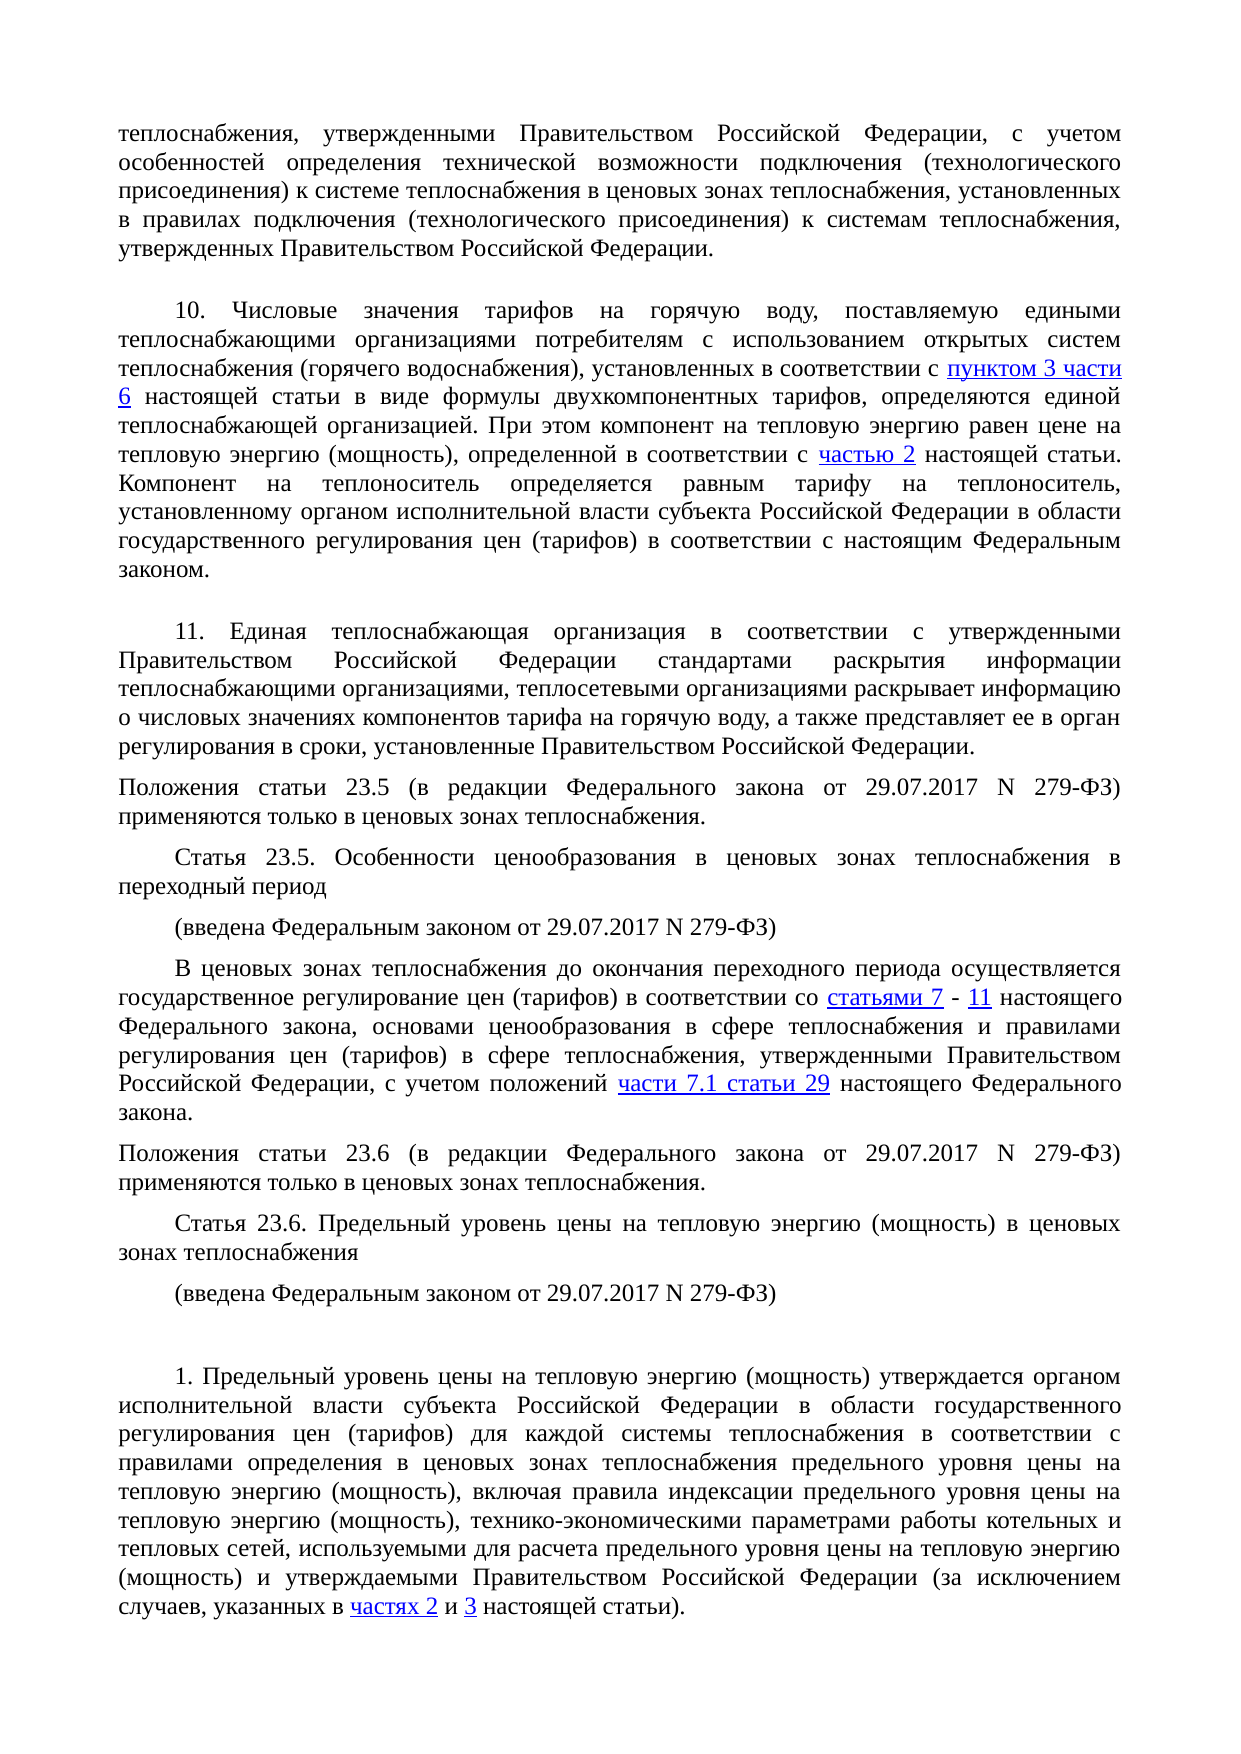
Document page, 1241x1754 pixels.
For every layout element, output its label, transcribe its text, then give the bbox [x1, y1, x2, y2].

text Статья 23.5. Особенности ценообразования в ценовых зонах теплоснабжения в переходный период [118, 842, 1122, 900]
text 10. Числовые значения тарифов на горячую воду, поставляемую едиными теплоснабжающими организациями потребителям с использованием открытых систем теплоснабжения (горячего водоснабжения), установленных в соответствии с пунктом 3 части 6 настоящей статьи в виде формулы двухкомпонентных тарифов, определяются единой теплоснабжающей организацией. При этом компонент на тепловую энергию равен цене на тепловую энергию (мощность), определенной в соответствии с частью 2 настоящей статьи. Компонент на теплоноситель определяется равным тарифу на теплоноситель, установленному органом исполнительной власти субъекта Российской Федерации в области государственного регулирования цен (тарифов) в соответствии с настоящим Федеральным законом. [118, 295, 1122, 583]
text Положения статьи 23.6 (в редакции Федерального закона от 29.07.2017 N 279-ФЗ) применяются только в ценовых зонах теплоснабжения. [118, 1138, 1122, 1196]
text 11. Единая теплоснабжающая организация в соответствии с утвержденными Правительством Российской Федерации стандартами раскрытия информации теплоснабжающими организациями, теплосетевыми организациями раскрывает информацию о числовых значениях компонентов тарифа на горячую воду, а также представляет ее в орган регулирования в сроки, установленные Правительством Российской Федерации. [118, 616, 1122, 760]
text В ценовых зонах теплоснабжения до окончания переходного периода осуществляется государственное регулирование цен (тарифов) в соответствии со статьями 7 - 11 настоящего Федерального закона, основами ценообразования в сфере теплоснабжения и правилами регулирования цен (тарифов) в сфере теплоснабжения, утвержденными Правительством Российской Федерации, с учетом положений части 7.1 статьи 29 настоящего Федерального закона. [118, 953, 1122, 1126]
text (введена Федеральным законом от 29.07.2017 N 279-ФЗ) [118, 912, 1122, 941]
text (введена Федеральным законом от 29.07.2017 N 279-ФЗ) [118, 1278, 1122, 1307]
text 1. Предельный уровень цены на тепловую энергию (мощность) утверждается органом исполнительной власти субъекта Российской Федерации в области государственного регулирования цен (тарифов) для каждой системы теплоснабжения в соответствии с правилами определения в ценовых зонах теплоснабжения предельного уровня цены на тепловую энергию (мощность), включая правила индексации предельного уровня цены на тепловую энергию (мощность), технико-экономическими параметрами работы котельных и тепловых сетей, используемыми для расчета предельного уровня цены на тепловую энергию (мощность) и утверждаемыми Правительством Российской Федерации (за исключением случаев, указанных в частях 2 и 3 настоящей статьи). [118, 1361, 1122, 1620]
text Положения статьи 23.5 (в редакции Федерального закона от 29.07.2017 N 279-ФЗ) применяются только в ценовых зонах теплоснабжения. [118, 772, 1122, 830]
text Статья 23.6. Предельный уровень цены на тепловую энергию (мощность) в ценовых зонах теплоснабжения [118, 1208, 1122, 1266]
text теплоснабжения, утвержденными Правительством Российской Федерации, с учетом особенностей определения технической возможности подключения (технологического присоединения) к системе теплоснабжения в ценовых зонах теплоснабжения, установленных в правилах подключения (технологического присоединения) к системам теплоснабжения, утвержденных Правительством Российской Федерации. [118, 118, 1122, 262]
